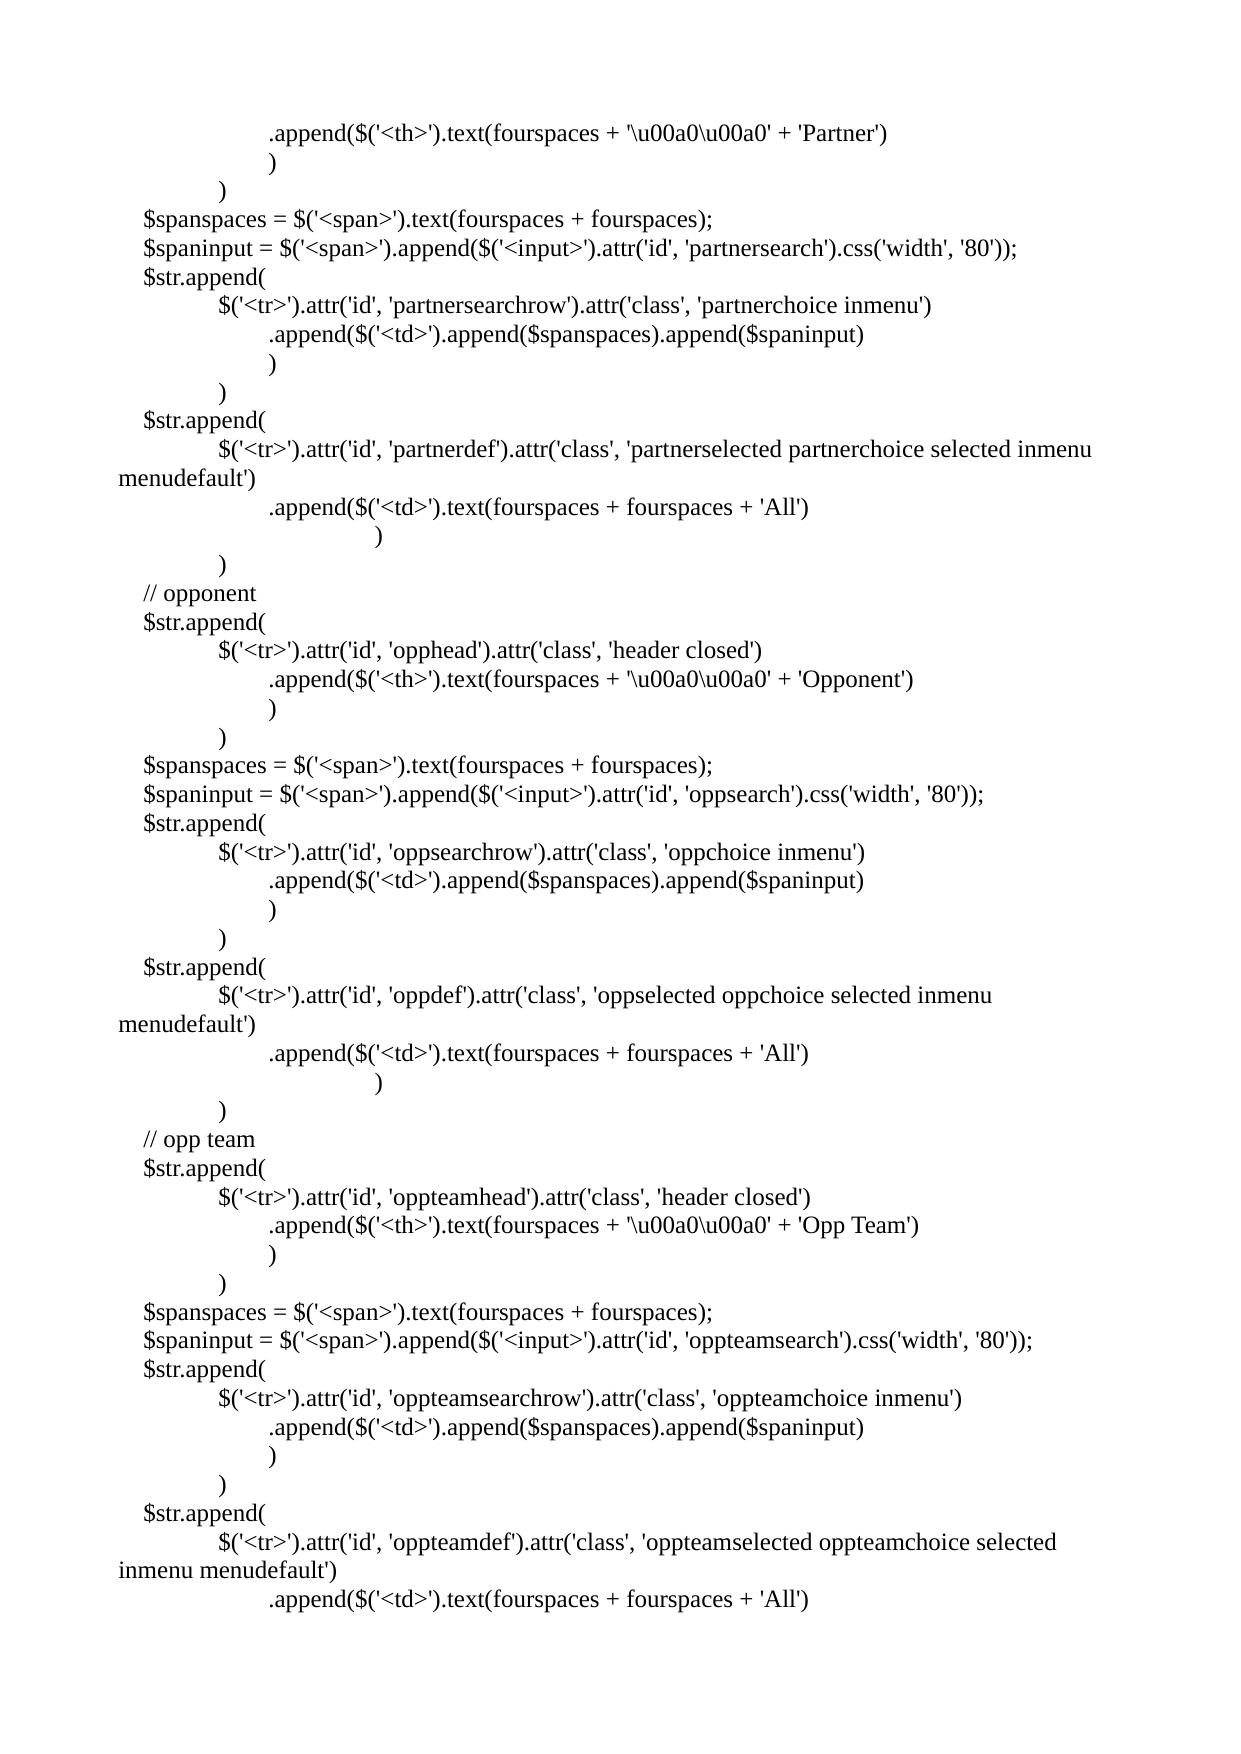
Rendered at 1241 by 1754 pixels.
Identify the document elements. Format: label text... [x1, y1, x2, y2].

text $spaninput = $('<span>').append($('<input>').attr('id', 'oppteamsearch').css('width', '80')); [118, 1326, 1122, 1354]
text .append($('<td>').text(fourspaces + fourspaces + 'All') [118, 492, 1122, 521]
text $str.append( [118, 1498, 1122, 1527]
text $('<tr>').attr('id', 'opphead').attr('class', 'header closed') [118, 636, 1122, 664]
text ) [118, 1268, 1122, 1297]
text $str.append( [118, 1354, 1122, 1383]
text $str.append( [118, 406, 1122, 434]
text $('<tr>').attr('id', 'partnerdef').attr('class', 'partnerselected partnerchoice selected inmenu menudefault') [118, 434, 1122, 492]
text ) [118, 348, 1122, 377]
text $('<tr>').attr('id', 'oppteamdef').attr('class', 'oppteamselected oppteamchoice selected inmenu menudefault') [118, 1527, 1122, 1584]
text .append($('<td>').text(fourspaces + fourspaces + 'All') [118, 1584, 1122, 1613]
text ) [118, 521, 1122, 549]
text .append($('<td>').append($spanspaces).append($spaninput) [118, 866, 1122, 894]
text .append($('<th>').text(fourspaces + '\u00a0\u00a0' + 'Opp Team') [118, 1211, 1122, 1239]
text ) [118, 147, 1122, 176]
text $('<tr>').attr('id', 'oppsearchrow').attr('class', 'oppchoice inmenu') [118, 837, 1122, 866]
text $str.append( [118, 607, 1122, 636]
text $str.append( [118, 952, 1122, 981]
text .append($('<td>').append($spanspaces).append($spaninput) [118, 319, 1122, 348]
text ) [118, 549, 1122, 578]
text $str.append( [118, 808, 1122, 837]
text $str.append( [118, 262, 1122, 291]
text $('<tr>').attr('id', 'oppdef').attr('class', 'oppselected oppchoice selected inmenu menudefault') [118, 981, 1122, 1038]
text ) [118, 1239, 1122, 1268]
text $('<tr>').attr('id', 'oppteamsearchrow').attr('class', 'oppteamchoice inmenu') [118, 1383, 1122, 1412]
text ) [118, 722, 1122, 751]
text $str.append( [118, 1153, 1122, 1182]
text ) [118, 377, 1122, 406]
text .append($('<th>').text(fourspaces + '\u00a0\u00a0' + 'Opponent') [118, 664, 1122, 693]
text // opp team [118, 1124, 1122, 1153]
text .append($('<td>').append($spanspaces).append($spaninput) [118, 1412, 1122, 1441]
text ) [118, 1067, 1122, 1096]
text $spaninput = $('<span>').append($('<input>').attr('id', 'oppsearch').css('width', '80')); [118, 779, 1122, 808]
text $spanspaces = $('<span>').text(fourspaces + fourspaces); [118, 751, 1122, 779]
text .append($('<th>').text(fourspaces + '\u00a0\u00a0' + 'Partner') [118, 118, 1122, 147]
text $('<tr>').attr('id', 'oppteamhead').attr('class', 'header closed') [118, 1182, 1122, 1211]
text ) [118, 1469, 1122, 1498]
text $('<tr>').attr('id', 'partnersearchrow').attr('class', 'partnerchoice inmenu') [118, 291, 1122, 319]
text .append($('<td>').text(fourspaces + fourspaces + 'All') [118, 1038, 1122, 1067]
text ) [118, 1441, 1122, 1469]
text $spanspaces = $('<span>').text(fourspaces + fourspaces); [118, 204, 1122, 233]
text $spanspaces = $('<span>').text(fourspaces + fourspaces); [118, 1297, 1122, 1326]
text ) [118, 923, 1122, 952]
text ) [118, 176, 1122, 204]
text // opponent [118, 578, 1122, 607]
text ) [118, 693, 1122, 722]
text ) [118, 1096, 1122, 1124]
text ) [118, 894, 1122, 923]
text $spaninput = $('<span>').append($('<input>').attr('id', 'partnersearch').css('width', '80')); [118, 233, 1122, 262]
